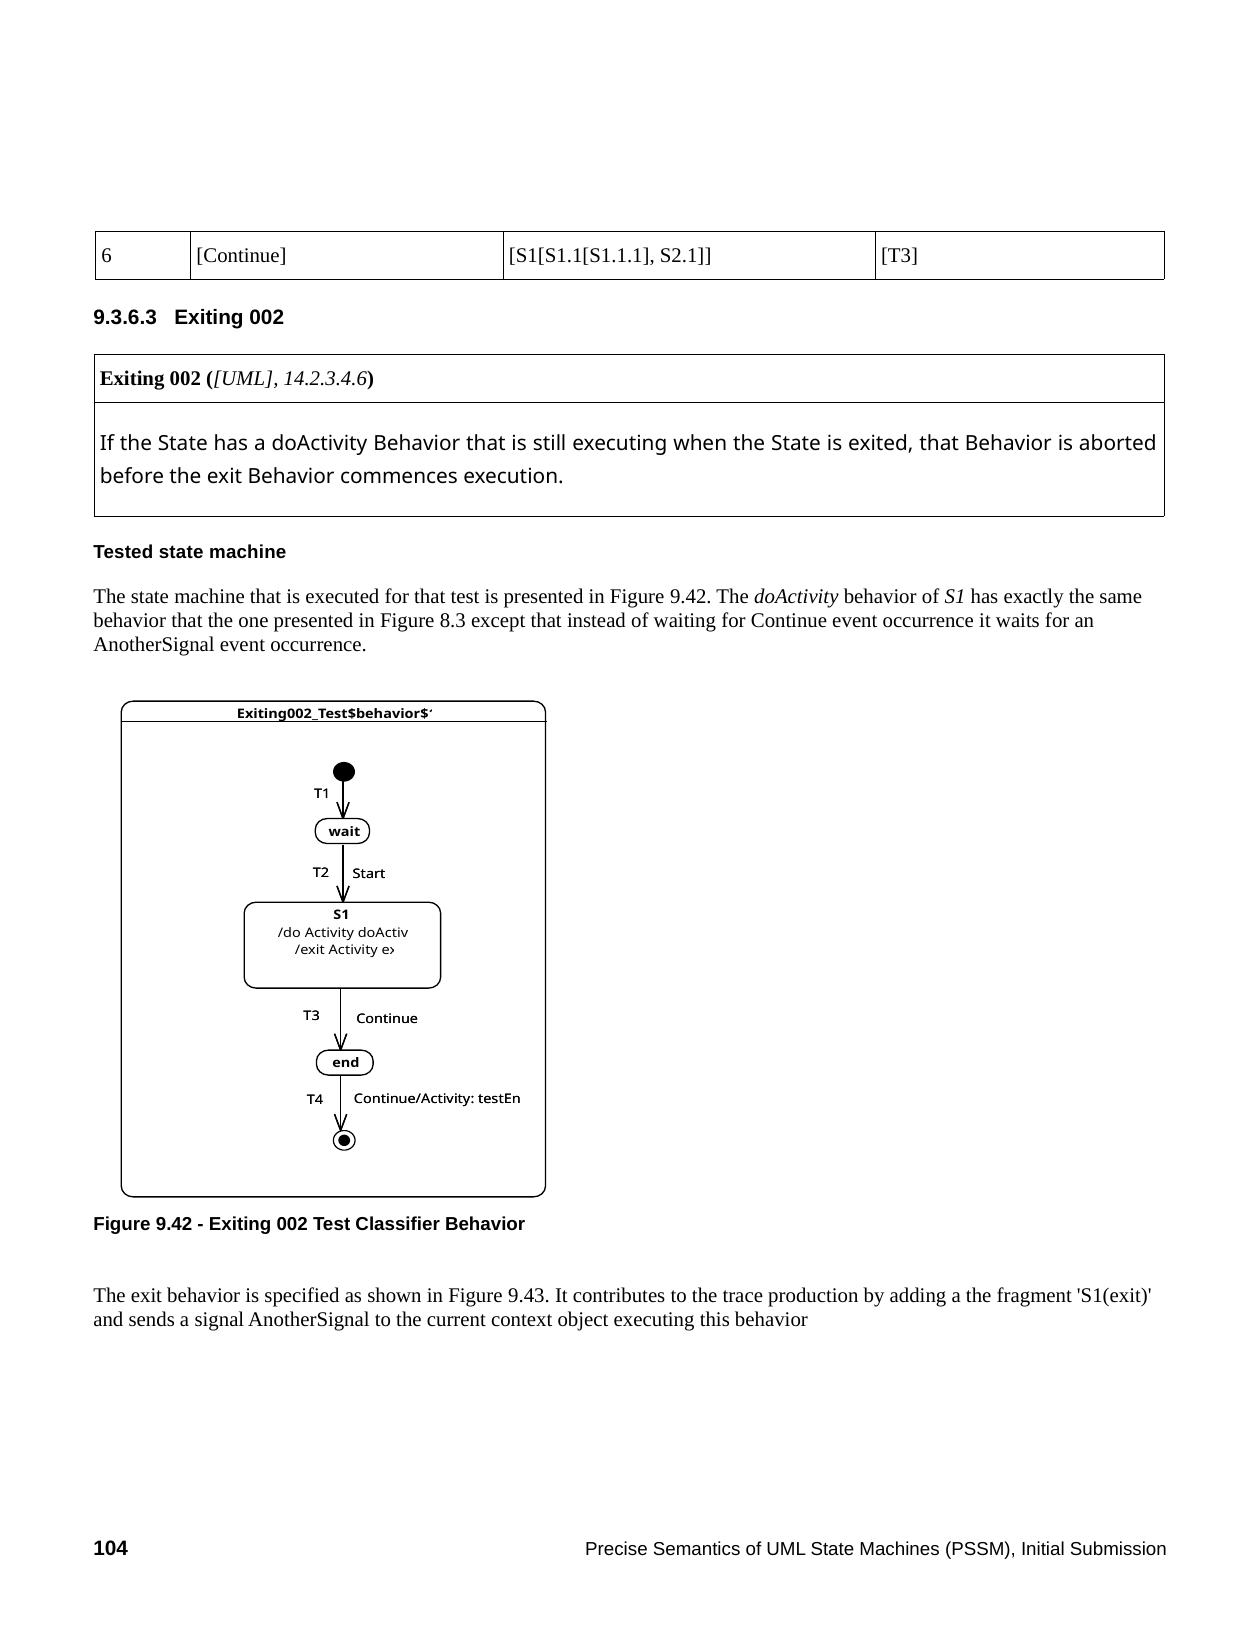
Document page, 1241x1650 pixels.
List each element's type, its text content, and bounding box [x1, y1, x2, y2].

text The exit behavior is specified as shown in Figure 9.43. It contributes to the trace production by adding a the fragment 'S1(exit)' and sends a signal AnotherSignal to the current context object executing this behavior [93, 1283, 1164, 1331]
table_cell [T3] [876, 232, 1164, 279]
table_cell If the State has a doActivity Behavior that is still executing when the State is exited, that Behavior is aborted before the exit Behavior commences execution. [95, 403, 1164, 516]
table_cell 6 [96, 232, 190, 279]
subtitle Exiting 002 [93, 304, 1164, 329]
table_header Exiting 002 ([UML], 14.2.3.4.6) [95, 355, 1164, 402]
text Figure 9.42 - Exiting 002 Test Classifier Behavior [93, 690, 575, 1234]
table_cell [S1[S1.1[S1.1.1], S2.1]] [504, 232, 875, 279]
subtitle Tested state machine [93, 541, 1164, 563]
table_cell [Continue] [191, 232, 503, 279]
text The state machine that is executed for that test is presented in Figure 9.42. The doActivity behavior of S1 has exactly the same behavior that the one presented in Figure 8.3 except that instead of waiting for Continue event occurrence it waits for an AnotherSignal event occurrence. [93, 584, 1164, 656]
